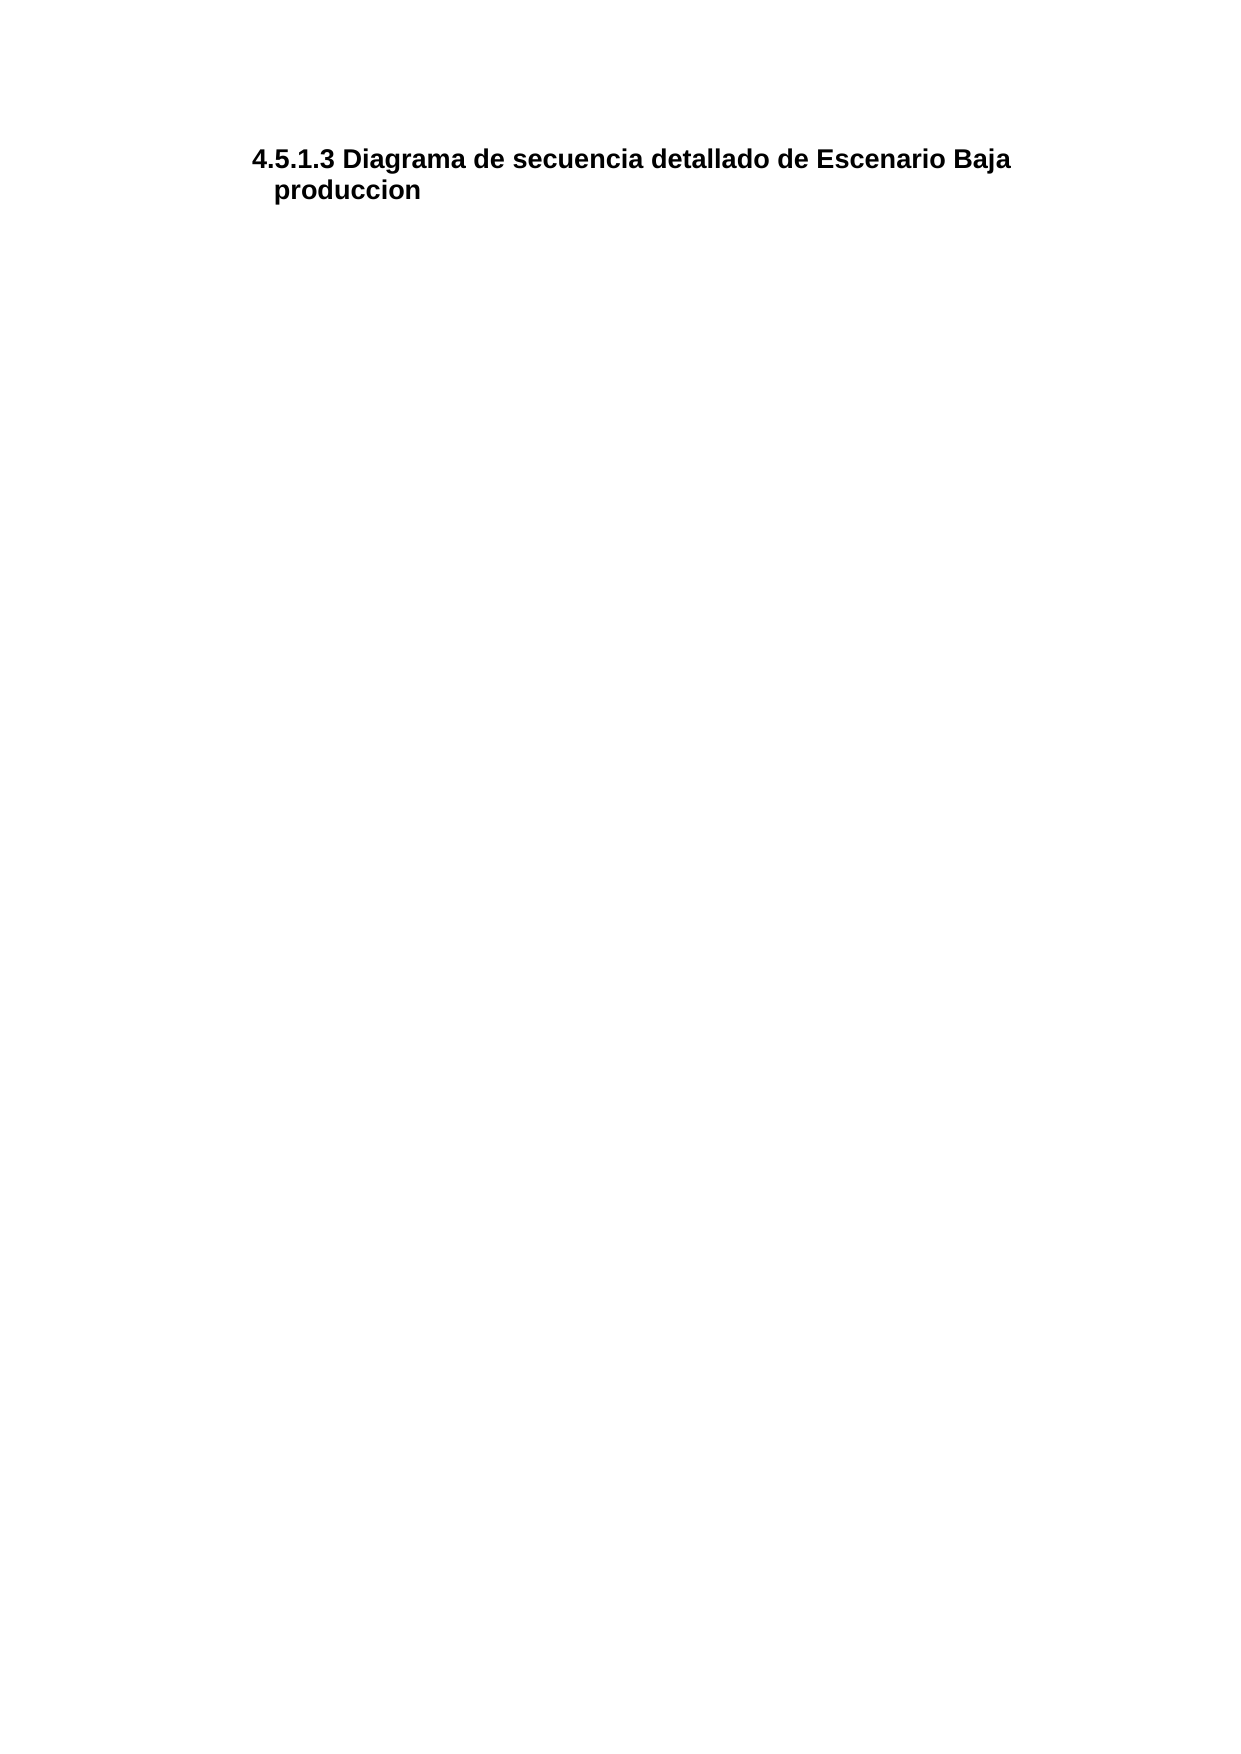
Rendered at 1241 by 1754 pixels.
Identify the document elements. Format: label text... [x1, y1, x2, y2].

list Diagrama de secuencia detallado de Escenario Baja produccion [244, 143, 1122, 206]
